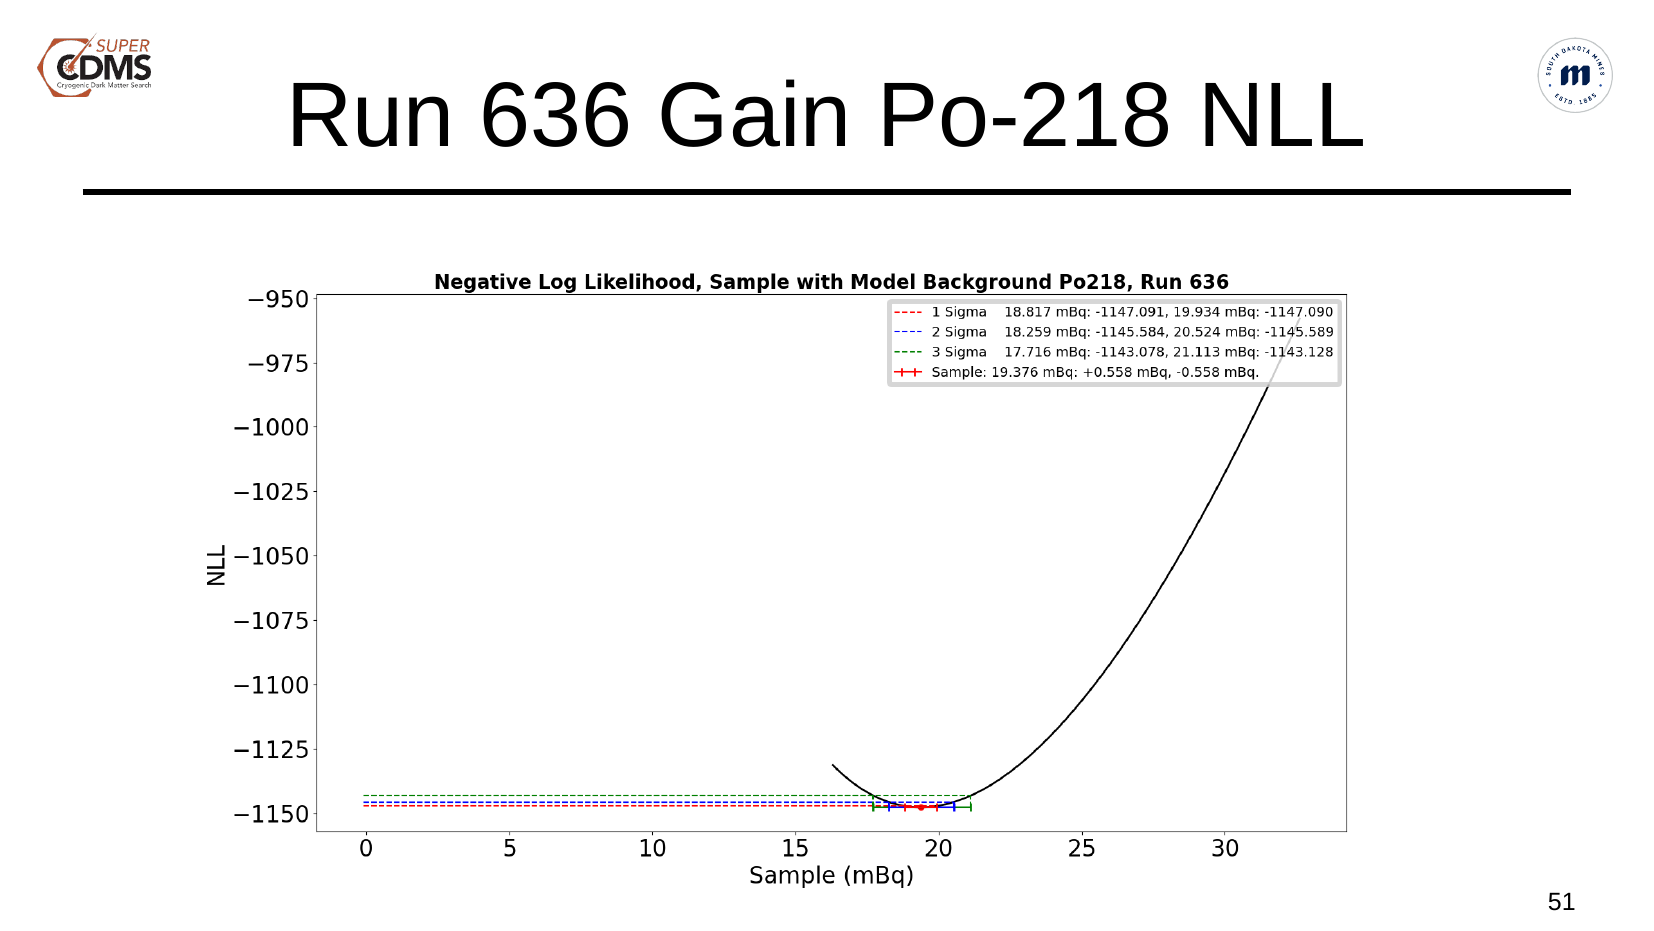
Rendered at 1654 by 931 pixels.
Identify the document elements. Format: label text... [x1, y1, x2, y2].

title Run 636 Gain Po-218 NLL [82, 37, 1571, 193]
picture [150, 210, 1479, 908]
picture [1571, 37, 1613, 113]
picture [37, 32, 151, 97]
